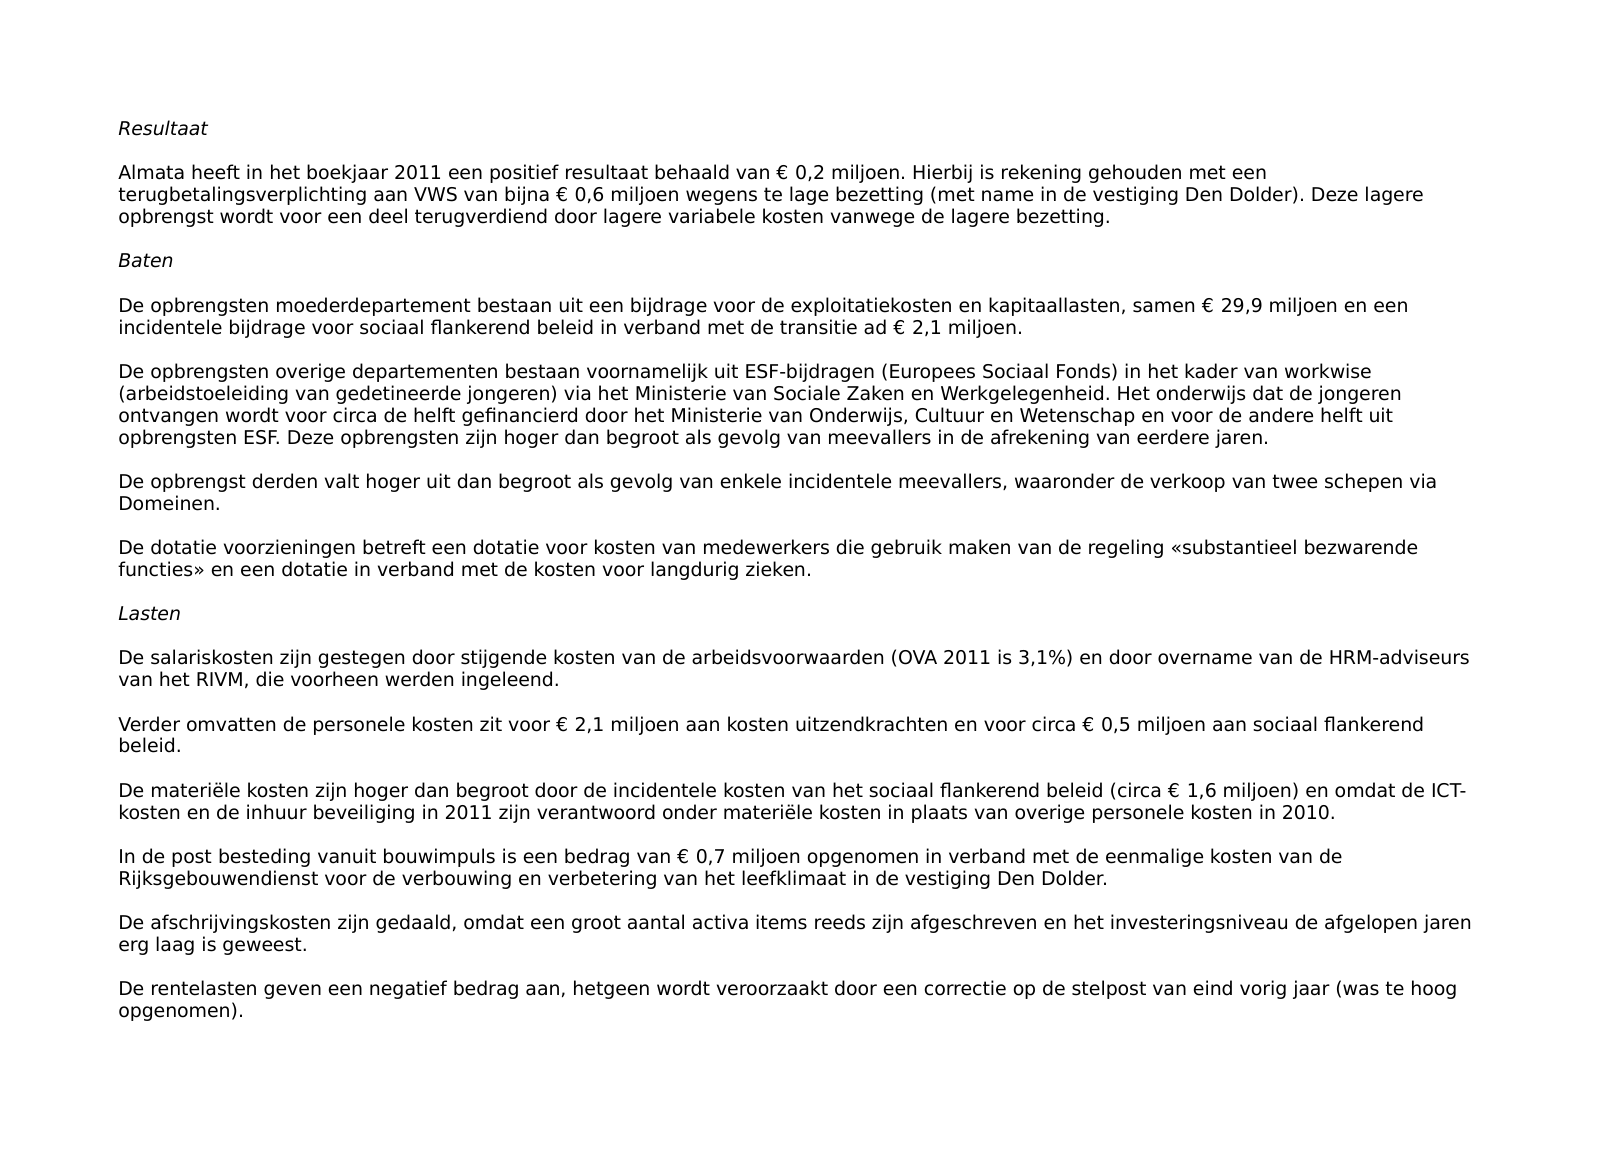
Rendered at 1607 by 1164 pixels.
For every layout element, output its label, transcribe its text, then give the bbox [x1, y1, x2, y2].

text De afschrijvingskosten zijn gedaald, omdat een groot aantal activa items reeds zijn afgeschreven en het investeringsniveau de afgelopen jaren erg laag is geweest. [118, 912, 1488, 956]
subtitle Baten [118, 250, 1488, 272]
text In de post besteding vanuit bouwimpuls is een bedrag van € 0,7 miljoen opgenomen in verband met de eenmalige kosten van de Rijksgebouwendienst voor de verbouwing en verbetering van het leefklimaat in de vestiging Den Dolder. [118, 846, 1488, 890]
text De materiële kosten zijn hoger dan begroot door de incidentele kosten van het sociaal flankerend beleid (circa € 1,6 miljoen) en omdat de ICT-kosten en de inhuur beveiliging in 2011 zijn verantwoord onder materiële kosten in plaats van overige personele kosten in 2010. [118, 779, 1488, 823]
subtitle Lasten [118, 603, 1488, 625]
text Almata heeft in het boekjaar 2011 een positief resultaat behaald van € 0,2 miljoen. Hierbij is rekening gehouden met een terugbetalingsverplichting aan VWS van bijna € 0,6 miljoen wegens te lage bezetting (met name in de vestiging Den Dolder). Deze lagere opbrengst wordt voor een deel terugverdiend door lagere variabele kosten vanwege de lagere bezetting. [118, 162, 1488, 228]
text De opbrengsten overige departementen bestaan voornamelijk uit ESF-bijdragen (Europees Sociaal Fonds) in het kader van workwise (arbeidstoeleiding van gedetineerde jongeren) via het Ministerie van Sociale Zaken en Werkgelegenheid. Het onderwijs dat de jongeren ontvangen wordt voor circa de helft gefinancierd door het Ministerie van Onderwijs, Cultuur en Wetenschap en voor de andere helft uit opbrengsten ESF. Deze opbrengsten zijn hoger dan begroot als gevolg van meevallers in de afrekening van eerdere jaren. [118, 361, 1488, 449]
text De rentelasten geven een negatief bedrag aan, hetgeen wordt veroorzaakt door een correctie op de stelpost van eind vorig jaar (was te hoog opgenomen). [118, 978, 1488, 1022]
text De opbrengst derden valt hoger uit dan begroot als gevolg van enkele incidentele meevallers, waaronder de verkoop van twee schepen via Domeinen. [118, 471, 1488, 515]
text De opbrengsten moederdepartement bestaan uit een bijdrage voor de exploitatiekosten en kapitaallasten, samen € 29,9 miljoen en een incidentele bijdrage voor sociaal flankerend beleid in verband met de transitie ad € 2,1 miljoen. [118, 294, 1488, 338]
text Verder omvatten de personele kosten zit voor € 2,1 miljoen aan kosten uitzendkrachten en voor circa € 0,5 miljoen aan sociaal flankerend beleid. [118, 713, 1488, 757]
text De salariskosten zijn gestegen door stijgende kosten van de arbeidsvoorwaarden (OVA 2011 is 3,1%) en door overname van de HRM-adviseurs van het RIVM, die voorheen werden ingeleend. [118, 647, 1488, 691]
subtitle Resultaat [118, 118, 1488, 140]
text De dotatie voorzieningen betreft een dotatie voor kosten van medewerkers die gebruik maken van de regeling «substantieel bezwarende functies» en een dotatie in verband met de kosten voor langdurig zieken. [118, 537, 1488, 581]
